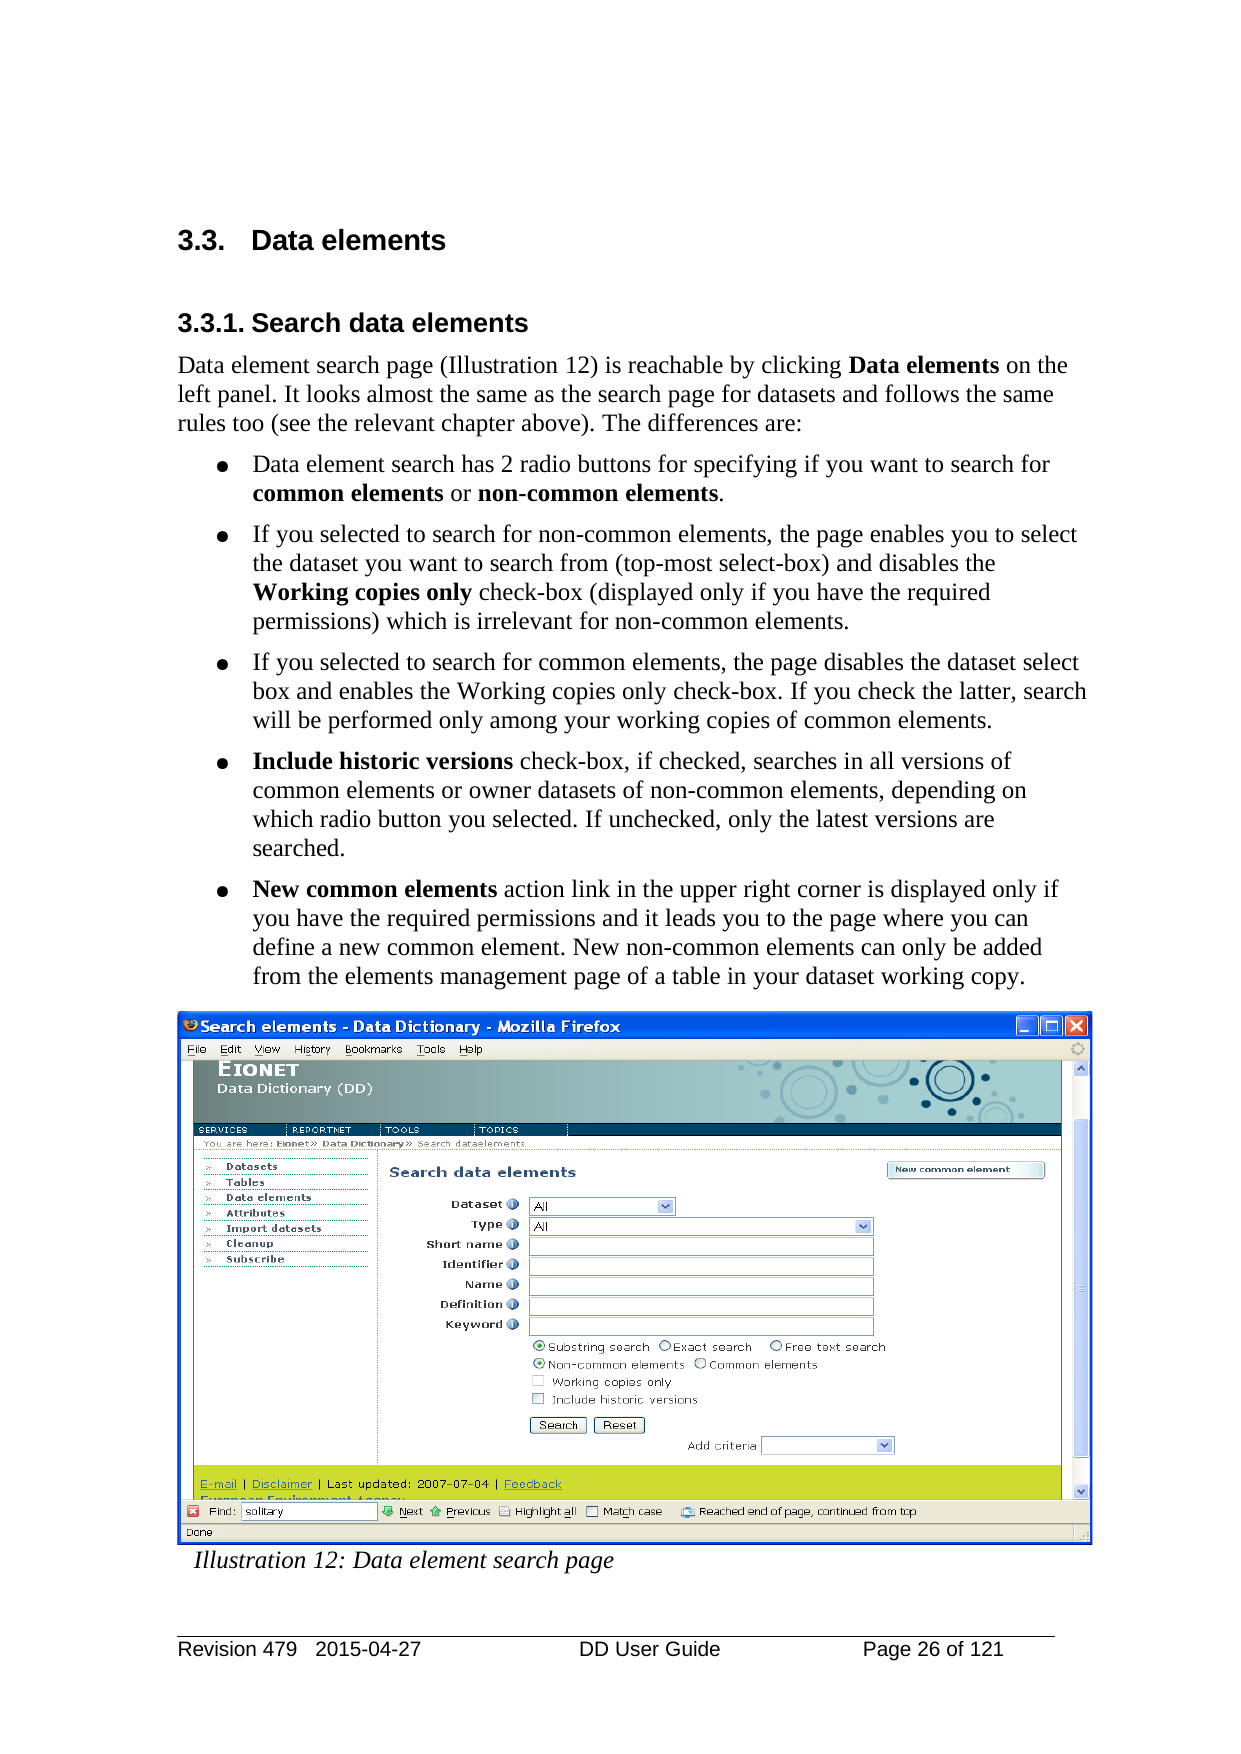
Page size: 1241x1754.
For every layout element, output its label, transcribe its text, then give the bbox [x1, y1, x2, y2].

text Illustration 12: Data element search page [194, 1545, 1076, 1574]
list Data element search has 2 radio buttons for specifying if you want to search for common elements or non-common elements. [215, 449, 1092, 507]
list New common elements action link in the upper right corner is displayed only if you have the required permissions and it leads you to the page where you can define a new common element. New non-common elements can only be added from the elements management page of a table in your dataset working copy. [215, 874, 1092, 990]
subtitle Data elements [177, 223, 1092, 257]
picture [177, 1011, 1093, 1545]
text Data element search page (Illustration 12) is reachable by clicking Data elements on the left panel. It looks almost the same as the search page for datasets and follows the same rules too (see the relevant chapter above). The differences are: [177, 350, 1092, 437]
list If you selected to search for non-common elements, the page enables you to select the dataset you want to search from (top-most select-box) and disables the Working copies only check-box (displayed only if you have the required permissions) which is irrelevant for non-common elements. [215, 519, 1092, 635]
list Include historic versions check-box, if checked, searches in all versions of common elements or owner datasets of non-common elements, depending on which radio button you selected. If unchecked, only the latest versions are searched. [215, 746, 1092, 862]
list If you selected to search for common elements, the page disables the dataset select box and enables the Working copies only check-box. If you check the latter, search will be performed only among your working copies of common elements. [215, 647, 1092, 734]
subtitle Search data elements [177, 307, 1092, 338]
